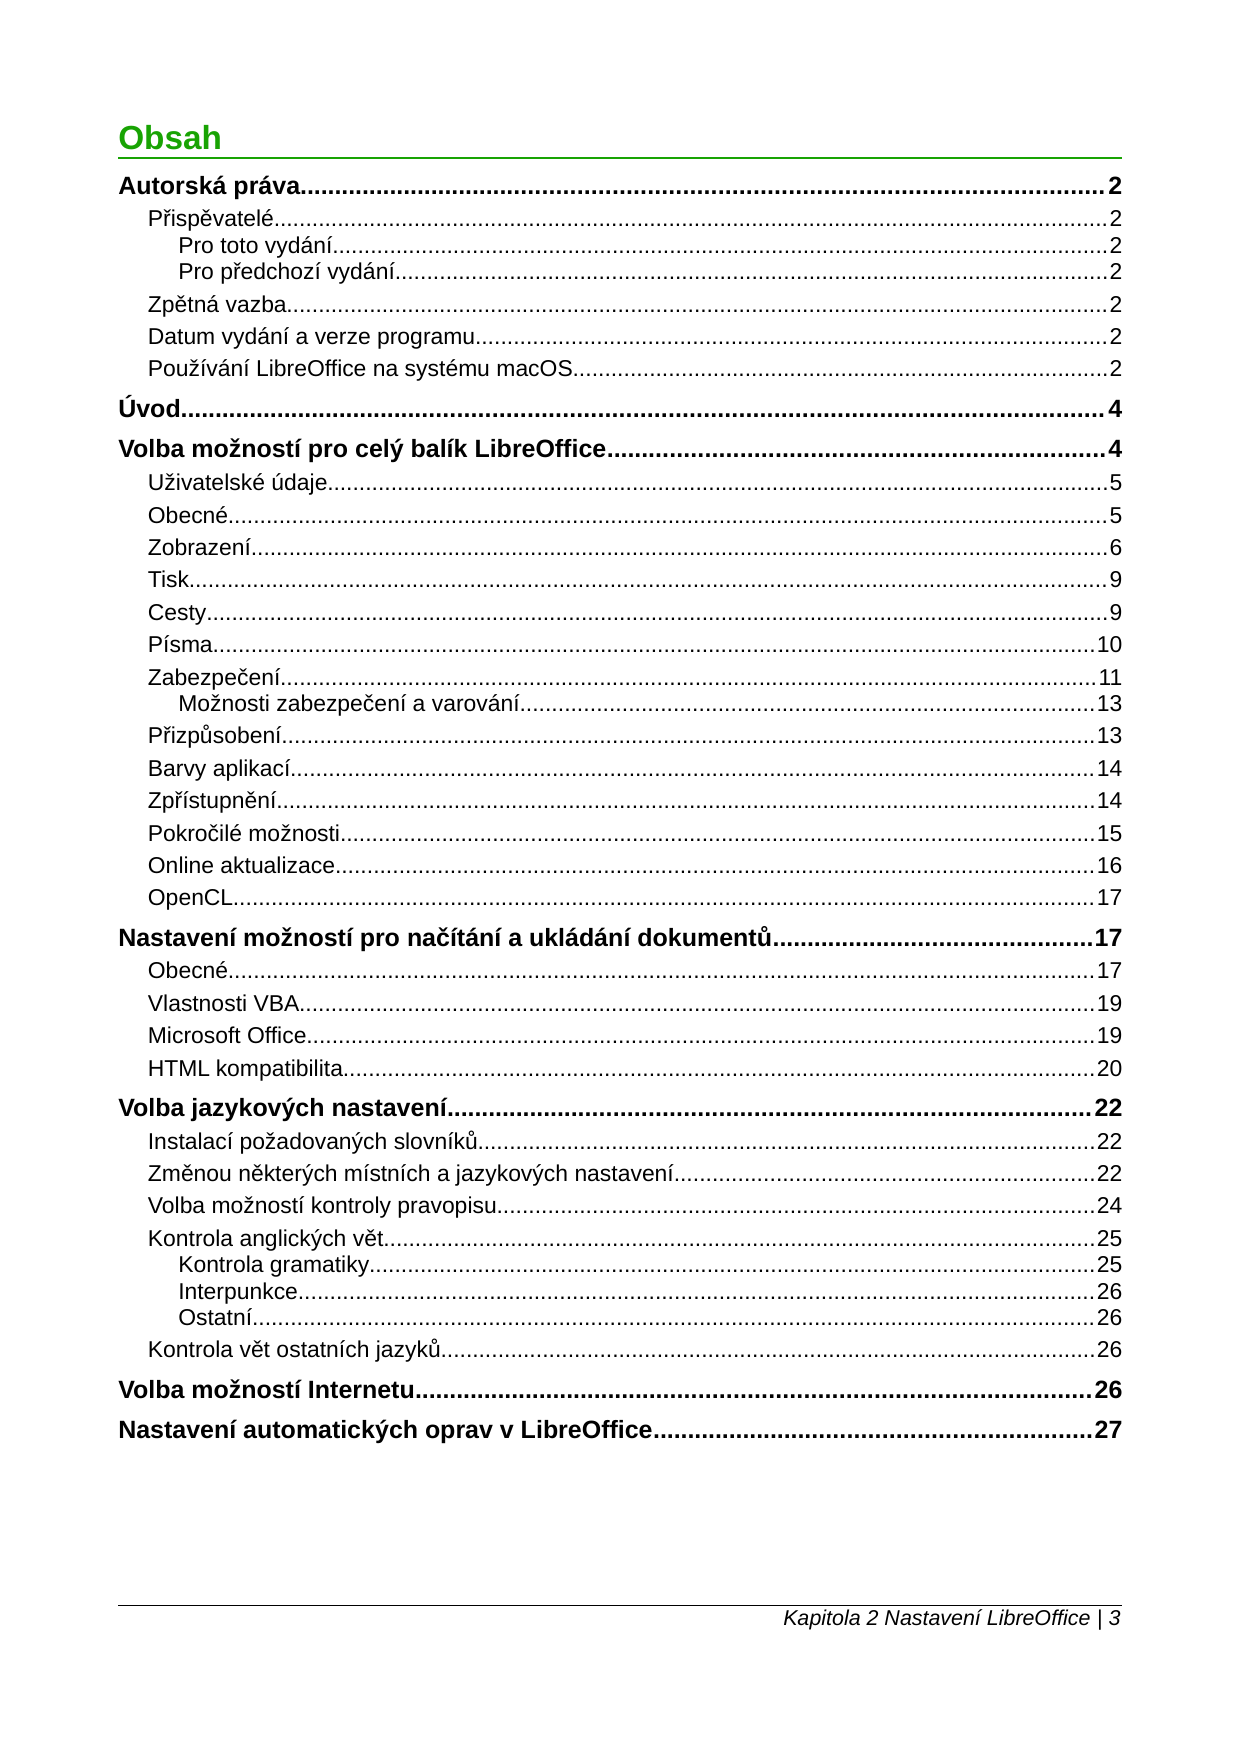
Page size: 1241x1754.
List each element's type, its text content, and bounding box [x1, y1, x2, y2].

text Možnosti zabezpečení a varování 13 [178, 690, 1122, 716]
text Úvod 4 [118, 394, 1122, 422]
text Zpřístupnění 14 [148, 787, 1122, 813]
text Pro toto vydání 2 [178, 232, 1122, 258]
text Kontrola anglických vět 25 [148, 1225, 1122, 1251]
text OpenCL 17 [148, 884, 1122, 911]
text Pro předchozí vydání 2 [178, 258, 1122, 284]
text Zobrazení 6 [148, 534, 1122, 560]
text Interpunkce 26 [178, 1278, 1122, 1304]
text Volba možností Internetu 26 [118, 1375, 1122, 1403]
text Tisk 9 [148, 566, 1122, 593]
text Zabezpečení 11 [148, 663, 1122, 690]
text Barvy aplikací 14 [148, 755, 1122, 781]
text Microsoft Office 19 [148, 1022, 1122, 1048]
text Instalací požadovaných slovníků 22 [148, 1128, 1122, 1154]
text Online aktualizace 16 [148, 852, 1122, 878]
text Změnou některých místních a jazykových nastavení 22 [148, 1160, 1122, 1186]
text Nastavení automatických oprav v LibreOffice 27 [118, 1415, 1122, 1444]
text Písma 10 [148, 631, 1122, 657]
text Cesty 9 [148, 599, 1122, 625]
text Volba možností pro celý balík LibreOffice 4 [118, 434, 1122, 463]
text Používání LibreOffice na systému macOS 2 [148, 355, 1122, 382]
text Vlastnosti VBA 19 [148, 990, 1122, 1016]
text Uživatelské údaje 5 [148, 469, 1122, 496]
text Přispěvatelé 2 [148, 205, 1122, 232]
text Pokročilé možnosti 15 [148, 819, 1122, 846]
text Volba možností kontroly pravopisu 24 [148, 1192, 1122, 1219]
text Volba jazykových nastavení 22 [118, 1093, 1122, 1122]
text Zpětná vazba 2 [148, 291, 1122, 317]
text Kontrola vět ostatních jazyků 26 [148, 1336, 1122, 1363]
text Autorská práva 2 [118, 171, 1122, 199]
text Datum vydání a verze programu 2 [148, 323, 1122, 349]
text Nastavení možností pro načítání a ukládání dokumentů 17 [118, 923, 1122, 951]
text Obecné 17 [148, 957, 1122, 984]
text Ostatní 26 [178, 1304, 1122, 1330]
subtitle Obsah [118, 118, 1122, 157]
text Přizpůsobení 13 [148, 722, 1122, 749]
text Kontrola gramatiky 25 [178, 1251, 1122, 1278]
text HTML kompatibilita 20 [148, 1054, 1122, 1081]
text Obecné 5 [148, 502, 1122, 528]
